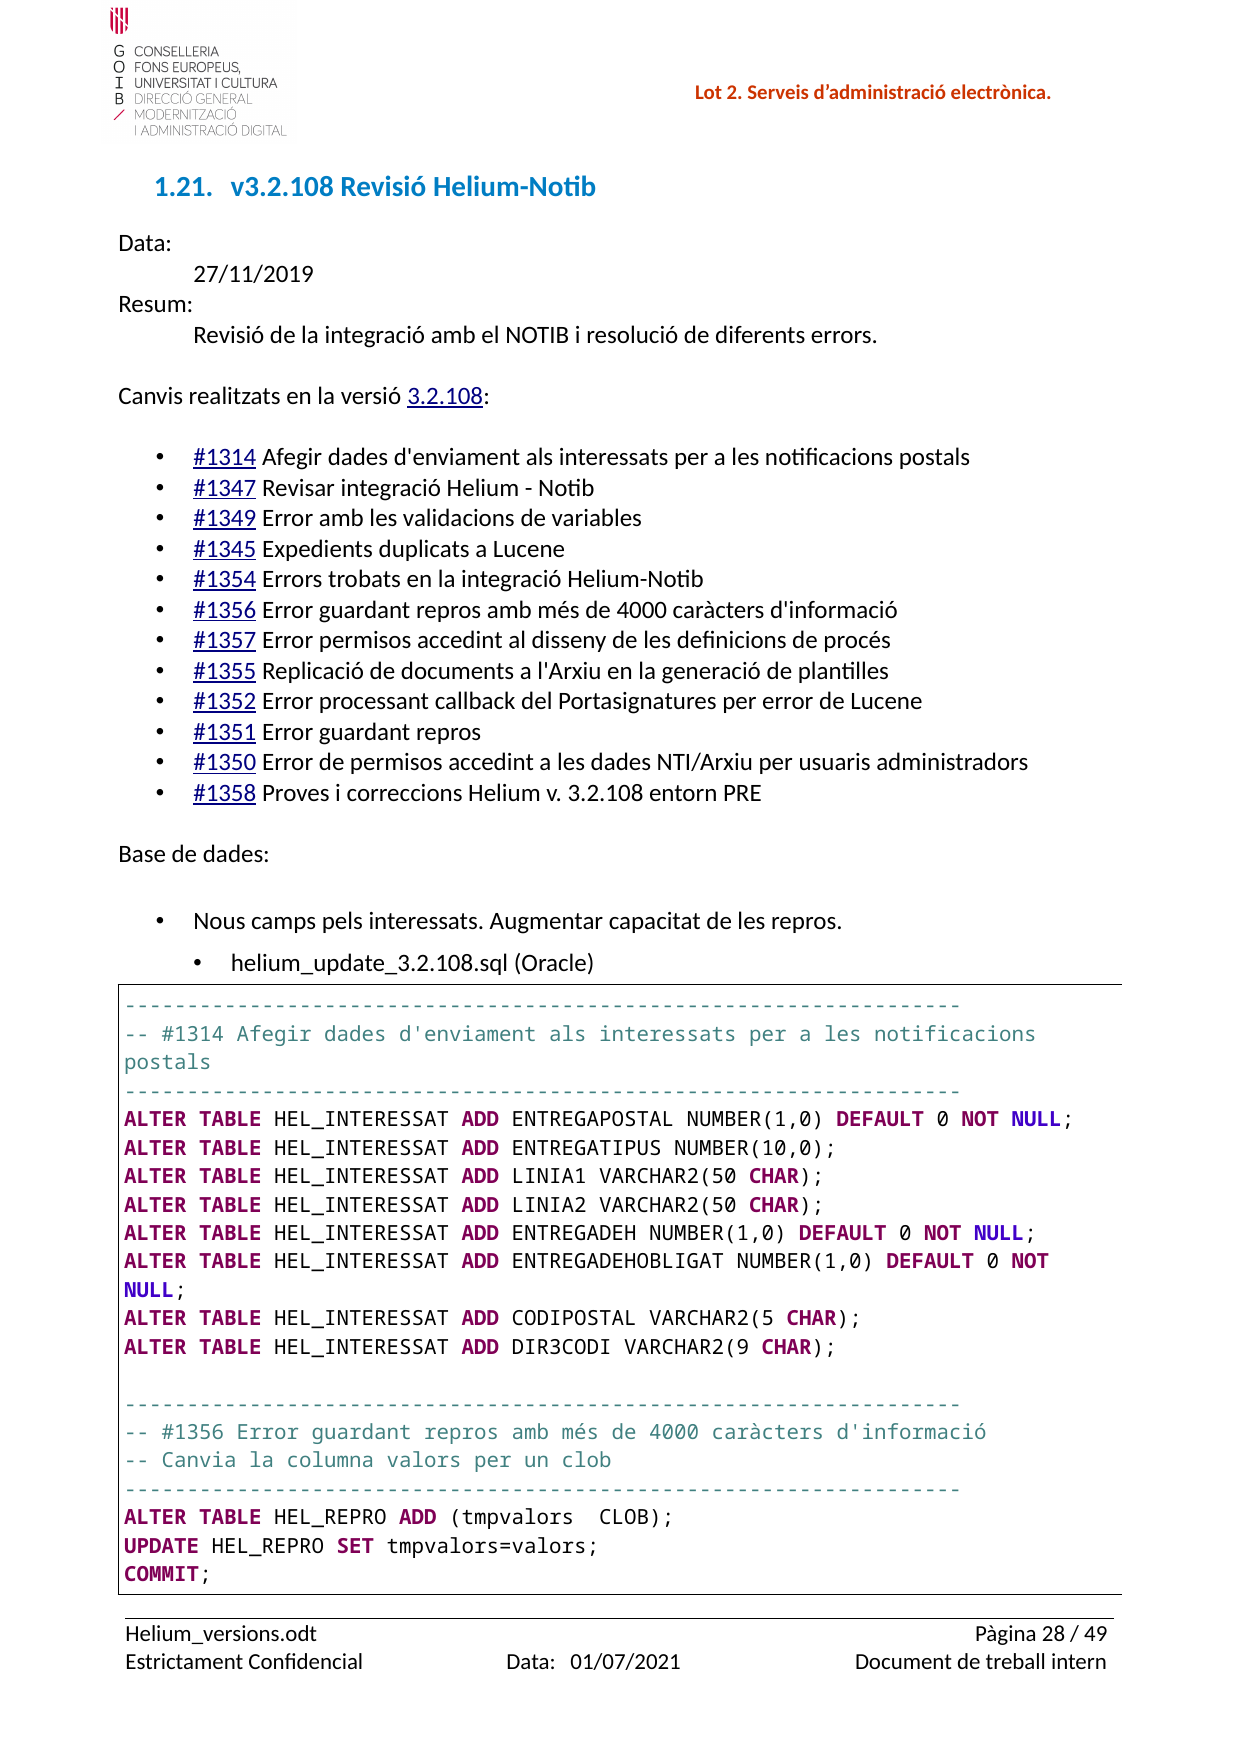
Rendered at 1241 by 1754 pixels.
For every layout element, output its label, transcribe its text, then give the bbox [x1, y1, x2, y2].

text Resum: [118, 289, 1122, 319]
list #1345 Expedients duplicats a Lucene [156, 533, 1122, 563]
text 27/11/2019 [118, 258, 1122, 289]
text Revisió de la integració amb el NOTIB i resolució de diferents errors. [118, 319, 1122, 350]
list #1355 Replicació de documents a l'Arxiu en la generació de plantilles [156, 655, 1122, 685]
table_header ------------------------------------------------------------------- -- #1314 Afegir dades d'enviament als interessats per a les notificacions postals ------------------------------------------------------------------- ALTER TABLE HEL_INTERESSAT ADD ENTREGAPOSTAL NUMBER(1,0) DEFAULT 0 NOT NULL; ALTER TABLE HEL_INTERESSAT ADD ENTREGATIPUS NUMBER(10,0); ALTER TABLE HEL_INTERESSAT ADD LINIA1 VARCHAR2(50 CHAR); ALTER TABLE HEL_INTERESSAT ADD LINIA2 VARCHAR2(50 CHAR); ALTER TABLE HEL_INTERESSAT ADD ENTREGADEH NUMBER(1,0) DEFAULT 0 NOT NULL; ALTER TABLE HEL_INTERESSAT ADD ENTREGADEHOBLIGAT NUMBER(1,0) DEFAULT 0 NOT NULL; ALTER TABLE HEL_INTERESSAT ADD CODIPOSTAL VARCHAR2(5 CHAR); ALTER TABLE HEL_INTERESSAT ADD DIR3CODI VARCHAR2(9 CHAR); ------------------------------------------------------------------- -- #1356 Error guardant repros amb més de 4000 caràcters d'informació -- Canvia la columna valors per un clob ------------------------------------------------------------------- ALTER TABLE HEL_REPRO ADD (tmpvalors CLOB); UPDATE HEL_REPRO SET tmpvalors=valors; COMMIT; [119, 985, 1122, 1593]
list #1347 Revisar integració Helium - Notib [156, 472, 1122, 502]
list helium_update_3.2.108.sql (Oracle) [193, 947, 1122, 978]
list #1352 Error processant callback del Portasignatures per error de Lucene [156, 685, 1122, 716]
list #1358 Proves i correccions Helium v. 3.2.108 entorn PRE [156, 777, 1122, 807]
text Canvis realitzats en la versió 3.2.108: [118, 380, 1122, 411]
list #1356 Error guardant repros amb més de 4000 caràcters d'informació [156, 594, 1122, 624]
list #1357 Error permisos accedint al disseny de les definicions de procés [156, 624, 1122, 655]
list #1354 Errors trobats en la integració Helium-Notib [156, 563, 1122, 594]
list #1349 Error amb les validacions de variables [156, 502, 1122, 533]
list #1351 Error guardant repros [156, 716, 1122, 746]
list Nous camps pels interessats. Augmentar capacitat de les repros. [156, 905, 1122, 936]
subtitle v3.2.108 Revisió Helium-Notib [153, 168, 1122, 204]
text Base de dades: [118, 838, 1122, 868]
list #1350 Error de permisos accedint a les dades NTI/Arxiu per usuaris administradors [156, 746, 1122, 777]
list #1314 Afegir dades d'enviament als interessats per a les notificacions postals [156, 441, 1122, 472]
text Data: [118, 228, 1122, 258]
picture [100, 0, 297, 144]
